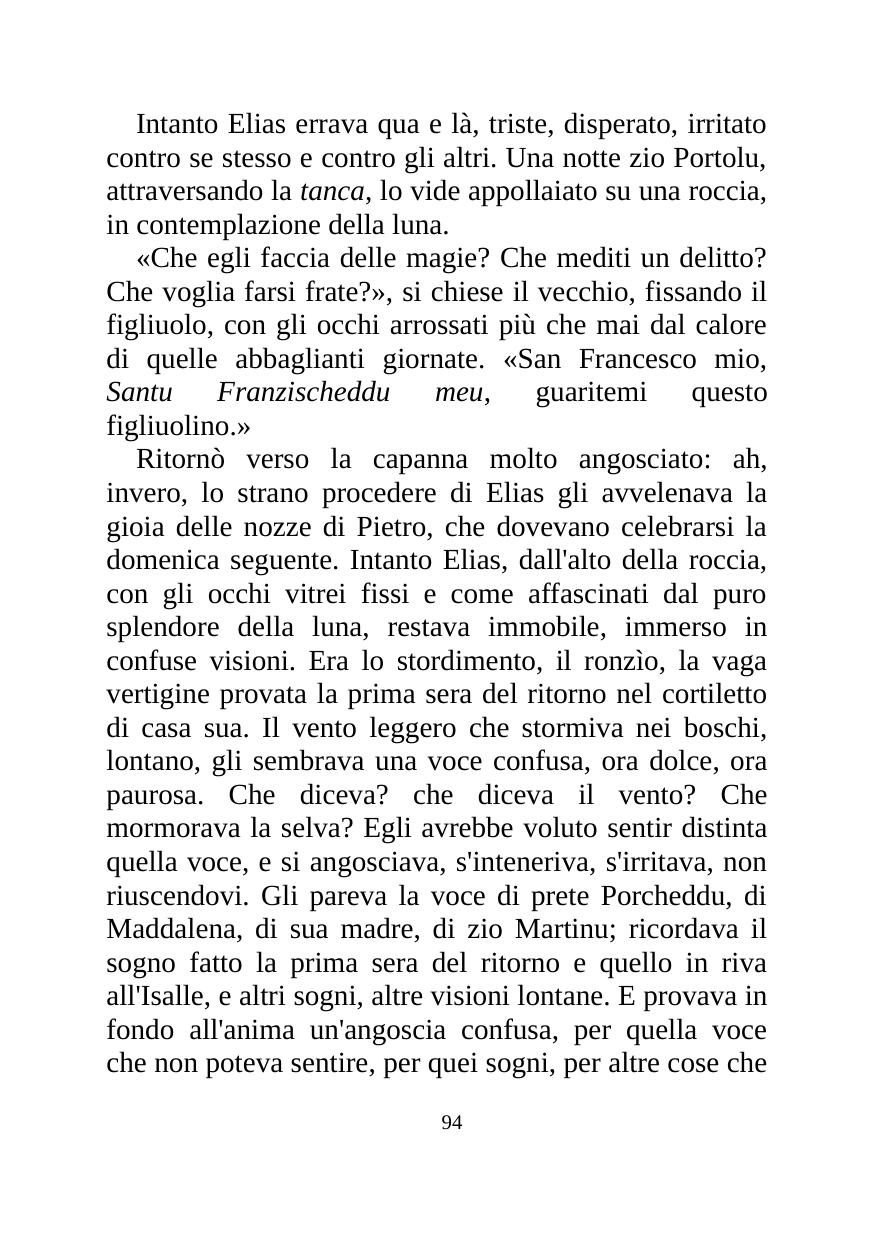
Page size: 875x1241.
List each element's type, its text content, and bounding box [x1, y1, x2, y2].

text Ritornò verso la capanna molto angosciato: ah, invero, lo strano procedere di Elias gli avvelenava la gioia delle nozze di Pietro, che dovevano celebrarsi la domenica seguente. Intanto Elias, dall'alto della roccia, con gli occhi vitrei fissi e come affascinati dal puro splendore della luna, restava immobile, immerso in confuse visioni. Era lo stordimento, il ronzìo, la vaga vertigine provata la prima sera del ritorno nel cortiletto di casa sua. Il vento leggero che stormiva nei boschi, lontano, gli sembrava una voce confusa, ora dolce, ora paurosa. Che diceva? che diceva il vento? Che mormorava la selva? Egli avrebbe voluto sentir distinta quella voce, e si angosciava, s'inteneriva, s'irritava, non riuscendovi. Gli pareva la voce di prete Porcheddu, di Maddalena, di sua madre, di zio Martinu; ricordava il sogno fatto la prima sera del ritorno e quello in riva all'Isalle, e altri sogni, altre visioni lontane. E provava in fondo all'anima un'angoscia confusa, per quella voce che non poteva sentire, per quei sogni, per altre cose che [106, 442, 768, 1079]
text Intanto Elias errava qua e là, triste, disperato, irritato contro se stesso e contro gli altri. Una notte zio Portolu, attraversando la tanca, lo vide appollaiato su una roccia, in contemplazione della luna. [106, 106, 768, 240]
text «Che egli faccia delle magie? Che mediti un delitto? Che voglia farsi frate?», si chiese il vecchio, fissando il figliuolo, con gli occhi arrossati più che mai dal calore di quelle abbaglianti giornate. «San Francesco mio, Santu Franzischeddu meu, guaritemi questo figliuolino.» [106, 240, 768, 442]
